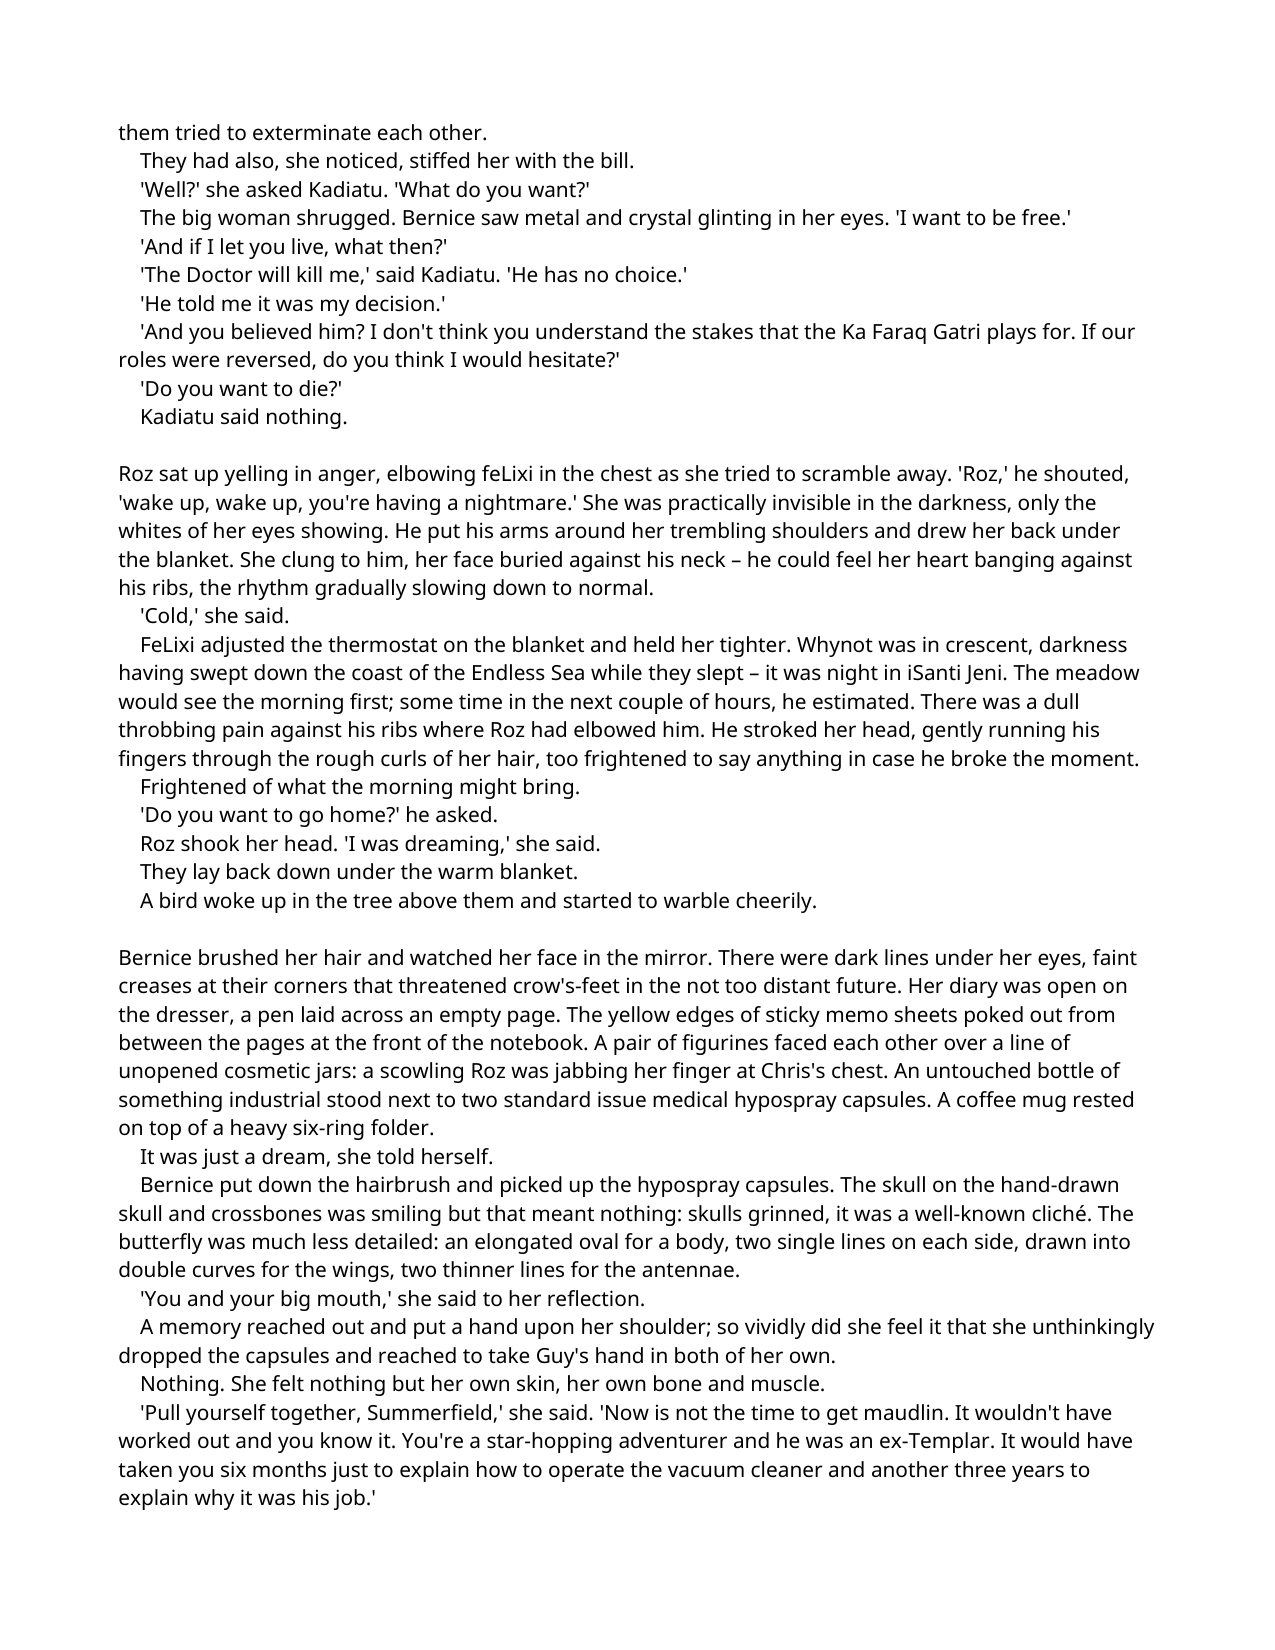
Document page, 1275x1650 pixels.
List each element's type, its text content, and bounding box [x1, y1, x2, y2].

text 'Well?' she asked Kadiatu. 'What do you want?' [118, 175, 1157, 203]
text 'He told me it was my decision.' [118, 289, 1157, 317]
text A memory reached out and put a hand upon her shoulder; so vividly did she feel it that she unthinkingly dropped the capsules and reached to take Guy's hand in both of her own. [118, 1312, 1157, 1369]
text A bird woke up in the tree above them and started to warble cheerily. [118, 886, 1157, 914]
text FeLixi adjusted the thermostat on the blanket and held her tighter. Whynot was in crescent, darkness having swept down the coast of the Endless Sea while they slept – it was night in iSanti Jeni. The meadow would see the morning first; some time in the next couple of hours, he estimated. There was a dull throbbing pain against his ribs where Roz had elbowed him. He stroked her head, gently running his fingers through the rough curls of her hair, too frightened to say anything in case he broke the moment. [118, 630, 1157, 772]
text They lay back down under the warm blanket. [118, 857, 1157, 886]
text They had also, she noticed, stiffed her with the bill. [118, 147, 1157, 175]
text It was just a dream, she told herself. [118, 1142, 1157, 1170]
text 'Do you want to go home?' he asked. [118, 801, 1157, 829]
text 'And if I let you live, what then?' [118, 232, 1157, 260]
text 'Cold,' she said. [118, 602, 1157, 630]
text 'And you believed him? I don't think you understand the stakes that the Ka Faraq Gatri plays for. If our roles were reversed, do you think I would hesitate?' [118, 317, 1157, 374]
text Nothing. She felt nothing but her own skin, her own bone and muscle. [118, 1369, 1157, 1398]
text Kadiatu said nothing. [118, 402, 1157, 431]
text Bernice brushed her hair and watched her face in the mirror. There were dark lines under her eyes, faint creases at their corners that threatened crow's-feet in the not too distant future. Her diary was open on the dresser, a pen laid across an empty page. The yellow edges of sticky memo sheets poked out from between the pages at the front of the notebook. A pair of figurines faced each other over a line of unopened cosmetic jars: a scowling Roz was jabbing her finger at Chris's chest. An untouched bottle of something industrial stood next to two standard issue medical hypospray capsules. A coffee mug rested on top of a heavy six-ring folder. [118, 943, 1157, 1142]
text The big woman shrugged. Bernice saw metal and crystal glinting in her eyes. 'I want to be free.' [118, 203, 1157, 232]
text Frightened of what the morning might bring. [118, 772, 1157, 801]
text 'You and your big mouth,' she said to her reflection. [118, 1284, 1157, 1312]
text 'Pull yourself together, Summerfield,' she said. 'Now is not the time to get maudlin. It wouldn't have worked out and you know it. You're a star-hopping adventurer and he was an ex-Templar. It would have taken you six months just to explain how to operate the vacuum cleaner and another three years to explain why it was his job.' [118, 1398, 1157, 1512]
text 'The Doctor will kill me,' said Kadiatu. 'He has no choice.' [118, 260, 1157, 289]
text Bernice put down the hairbrush and picked up the hypospray capsules. The skull on the hand-drawn skull and crossbones was smiling but that meant nothing: skulls grinned, it was a well-known cliché. The butterfly was much less detailed: an elongated oval for a body, two single lines on each side, drawn into double curves for the wings, two thinner lines for the antennae. [118, 1170, 1157, 1284]
text them tried to exterminate each other. [118, 118, 1157, 147]
text 'Do you want to die?' [118, 374, 1157, 402]
text Roz shook her head. 'I was dreaming,' she said. [118, 829, 1157, 857]
text Roz sat up yelling in anger, elbowing feLixi in the chest as she tried to scramble away. 'Roz,' he shouted, 'wake up, wake up, you're having a nightmare.' She was practically invisible in the darkness, only the whites of her eyes showing. He put his arms around her trembling shoulders and drew her back under the blanket. She clung to him, her face buried against his neck – he could feel her heart banging against his ribs, the rhythm gradually slowing down to normal. [118, 459, 1157, 602]
